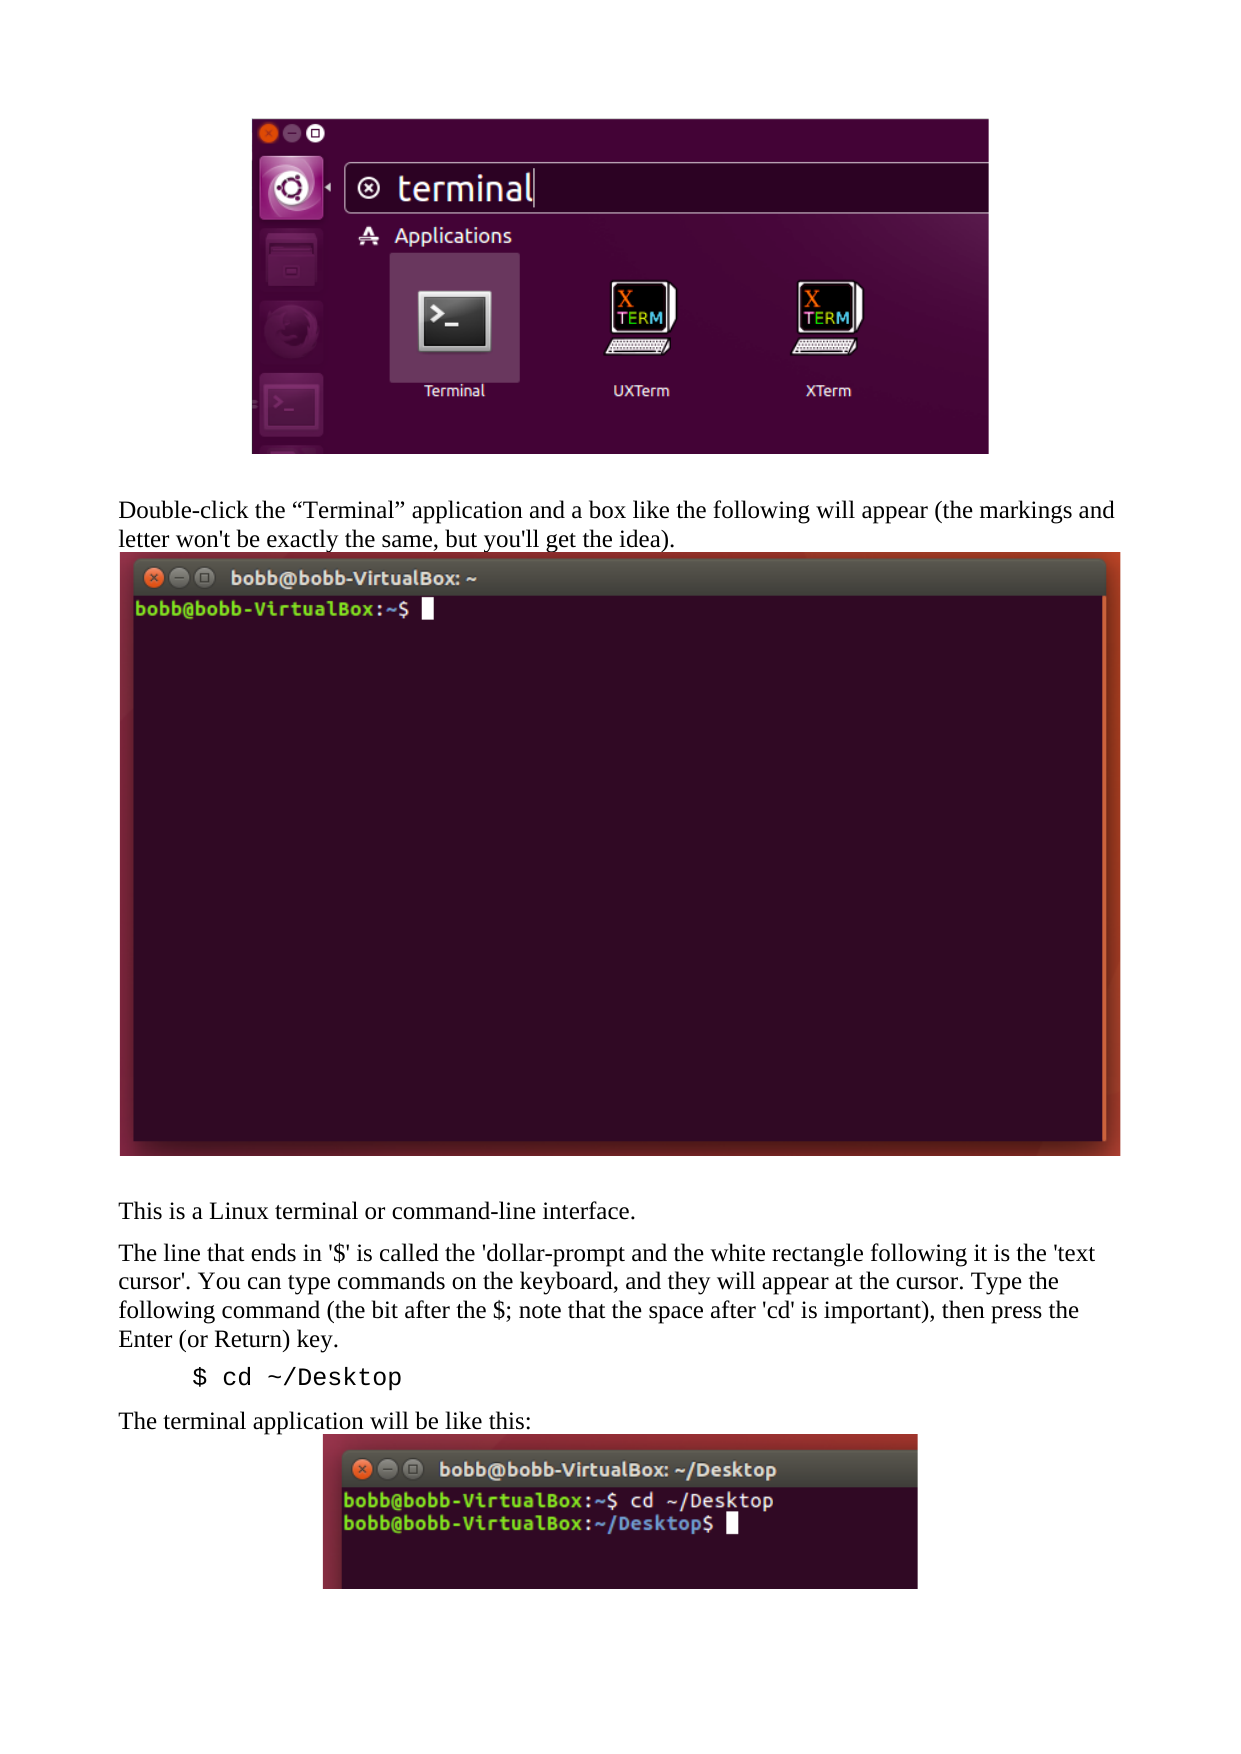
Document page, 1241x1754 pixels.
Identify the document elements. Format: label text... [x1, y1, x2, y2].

text Double-click the “Terminal” application and a box like the following will appear (the markings and letter won't be exactly the same, but you'll get the idea). [118, 495, 1122, 553]
text The line that ends in '$' is called the 'dollar-prompt and the white rectangle following it is the 'text cursor'. You can type commands on the keyboard, and they will appear at the cursor. Type the following command (the bit after the $; note that the space after 'cd' is important), then press the Enter (or Return) key. [118, 1238, 1122, 1353]
picture [322, 1434, 918, 1589]
text $ cd ~/Desktop [192, 1365, 1122, 1393]
text The terminal application will be like this: [118, 1406, 1122, 1434]
text This is a Linux terminal or command-line interface. [118, 1196, 1122, 1225]
picture [251, 118, 989, 454]
picture [119, 552, 1121, 1156]
